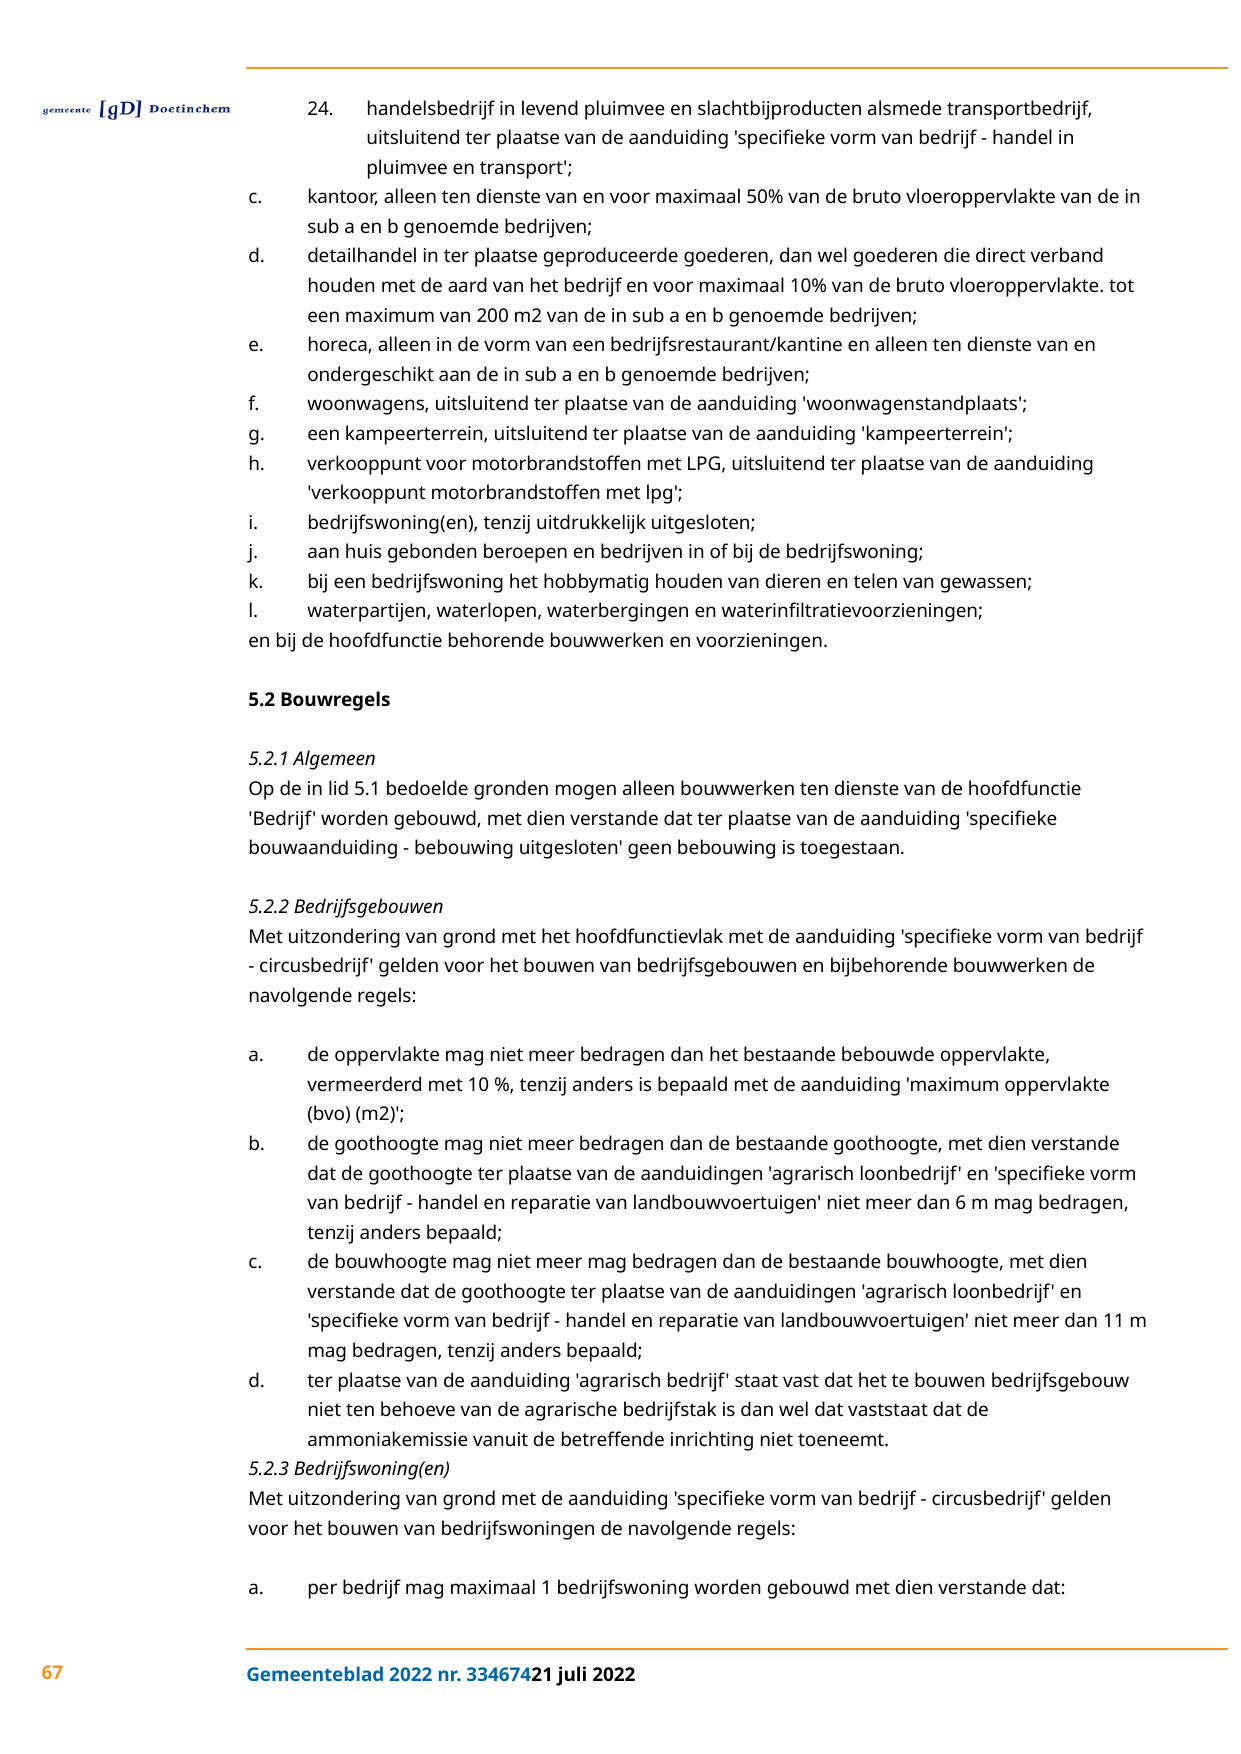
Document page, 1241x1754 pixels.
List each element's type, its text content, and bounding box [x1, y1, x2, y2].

text Met uitzondering van grond met het hoofdfunctievlak met de aanduiding 'specifieke vorm van bedrijf - circusbedrijf' gelden voor het bouwen van bedrijfsgebouwen en bijbehorende bouwwerken de navolgende regels: [248, 923, 1152, 1008]
list de goothoogte mag niet meer bedragen dan de bestaande goothoogte, met dien verstande dat de goothoogte ter plaatse van de aanduidingen 'agrarisch loonbedrijf' en 'specifieke vorm van bedrijf - handel en reparatie van landbouwvoertuigen' niet meer dan 6 m mag bedragen, tenzij anders bepaald; [248, 1130, 1152, 1245]
list bij een bedrijfswoning het hobbymatig houden van dieren en telen van gewassen; [248, 568, 1152, 594]
list handelsbedrijf in levend pluimvee en slachtbijproducten alsmede transportbedrijf, uitsluitend ter plaatse van de aanduiding 'specifieke vorm van bedrijf - handel in pluimvee en transport'; [307, 95, 1152, 180]
list bedrijfswoning(en), tenzij uitdrukkelijk uitgesloten; [248, 509, 1152, 535]
text 5.2.1 Algemeen [248, 746, 1152, 771]
list horeca, alleen in de vorm van een bedrijfsrestaurant/kantine en alleen ten dienste van en ondergeschikt aan de in sub a en b genoemde bedrijven; [248, 331, 1152, 387]
text 5.2.3 Bedrijfswoning(en) [248, 1456, 1152, 1481]
list een kampeerterrein, uitsluitend ter plaatse van de aanduiding 'kampeerterrein'; [248, 420, 1152, 446]
list woonwagens, uitsluitend ter plaatse van de aanduiding 'woonwagenstandplaats'; [248, 391, 1152, 416]
text en bij de hoofdfunctie behorende bouwwerken en voorzieningen. [248, 627, 1152, 653]
list detailhandel in ter plaatse geproduceerde goederen, dan wel goederen die direct verband houden met de aard van het bedrijf en voor maximaal 10% van de bruto vloeroppervlakte. tot een maximum van 200 m2 van de in sub a en b genoemde bedrijven; [248, 243, 1152, 328]
list per bedrijf mag maximaal 1 bedrijfswoning worden gebouwd met dien verstande dat: [248, 1574, 1152, 1600]
list ter plaatse van de aanduiding 'agrarisch bedrijf' staat vast dat het te bouwen bedrijfsgebouw niet ten behoeve van de agrarische bedrijfstak is dan wel dat vaststaat dat de ammoniakemissie vanuit de betreffende inrichting niet toeneemt. [248, 1367, 1152, 1452]
list de oppervlakte mag niet meer bedragen dan het bestaande bebouwde oppervlakte, vermeerderd met 10 %, tenzij anders is bepaald met de aanduiding 'maximum oppervlakte (bvo) (m2)'; [248, 1041, 1152, 1126]
picture [41, 47, 231, 172]
list aan huis gebonden beroepen en bedrijven in of bij de bedrijfswoning; [248, 538, 1152, 564]
list de bouwhoogte mag niet meer mag bedragen dan de bestaande bouwhoogte, met dien verstande dat de goothoogte ter plaatse van de aanduidingen 'agrarisch loonbedrijf' en 'specifieke vorm van bedrijf - handel en reparatie van landbouwvoertuigen' niet meer dan 11 m mag bedragen, tenzij anders bepaald; [248, 1248, 1152, 1363]
list waterpartijen, waterlopen, waterbergingen en waterinfiltratievoorzieningen; [248, 598, 1152, 623]
text Op de in lid 5.1 bedoelde gronden mogen alleen bouwwerken ten dienste van de hoofdfunctie 'Bedrijf' worden gebouwd, met dien verstande dat ter plaatse van de aanduiding 'specifieke bouwaanduiding - bebouwing uitgesloten' geen bebouwing is toegestaan. [248, 775, 1152, 860]
list kantoor, alleen ten dienste van en voor maximaal 50% van de bruto vloeroppervlakte van de in sub a en b genoemde bedrijven; [248, 183, 1152, 239]
text 5.2 Bouwregels [248, 686, 1152, 712]
list verkooppunt voor motorbrandstoffen met LPG, uitsluitend ter plaatse van de aanduiding 'verkooppunt motorbrandstoffen met lpg'; [248, 450, 1152, 505]
text Met uitzondering van grond met de aanduiding 'specifieke vorm van bedrijf - circusbedrijf' gelden voor het bouwen van bedrijfswoningen de navolgende regels: [248, 1485, 1152, 1541]
text 5.2.2 Bedrijfsgebouwen [248, 893, 1152, 919]
